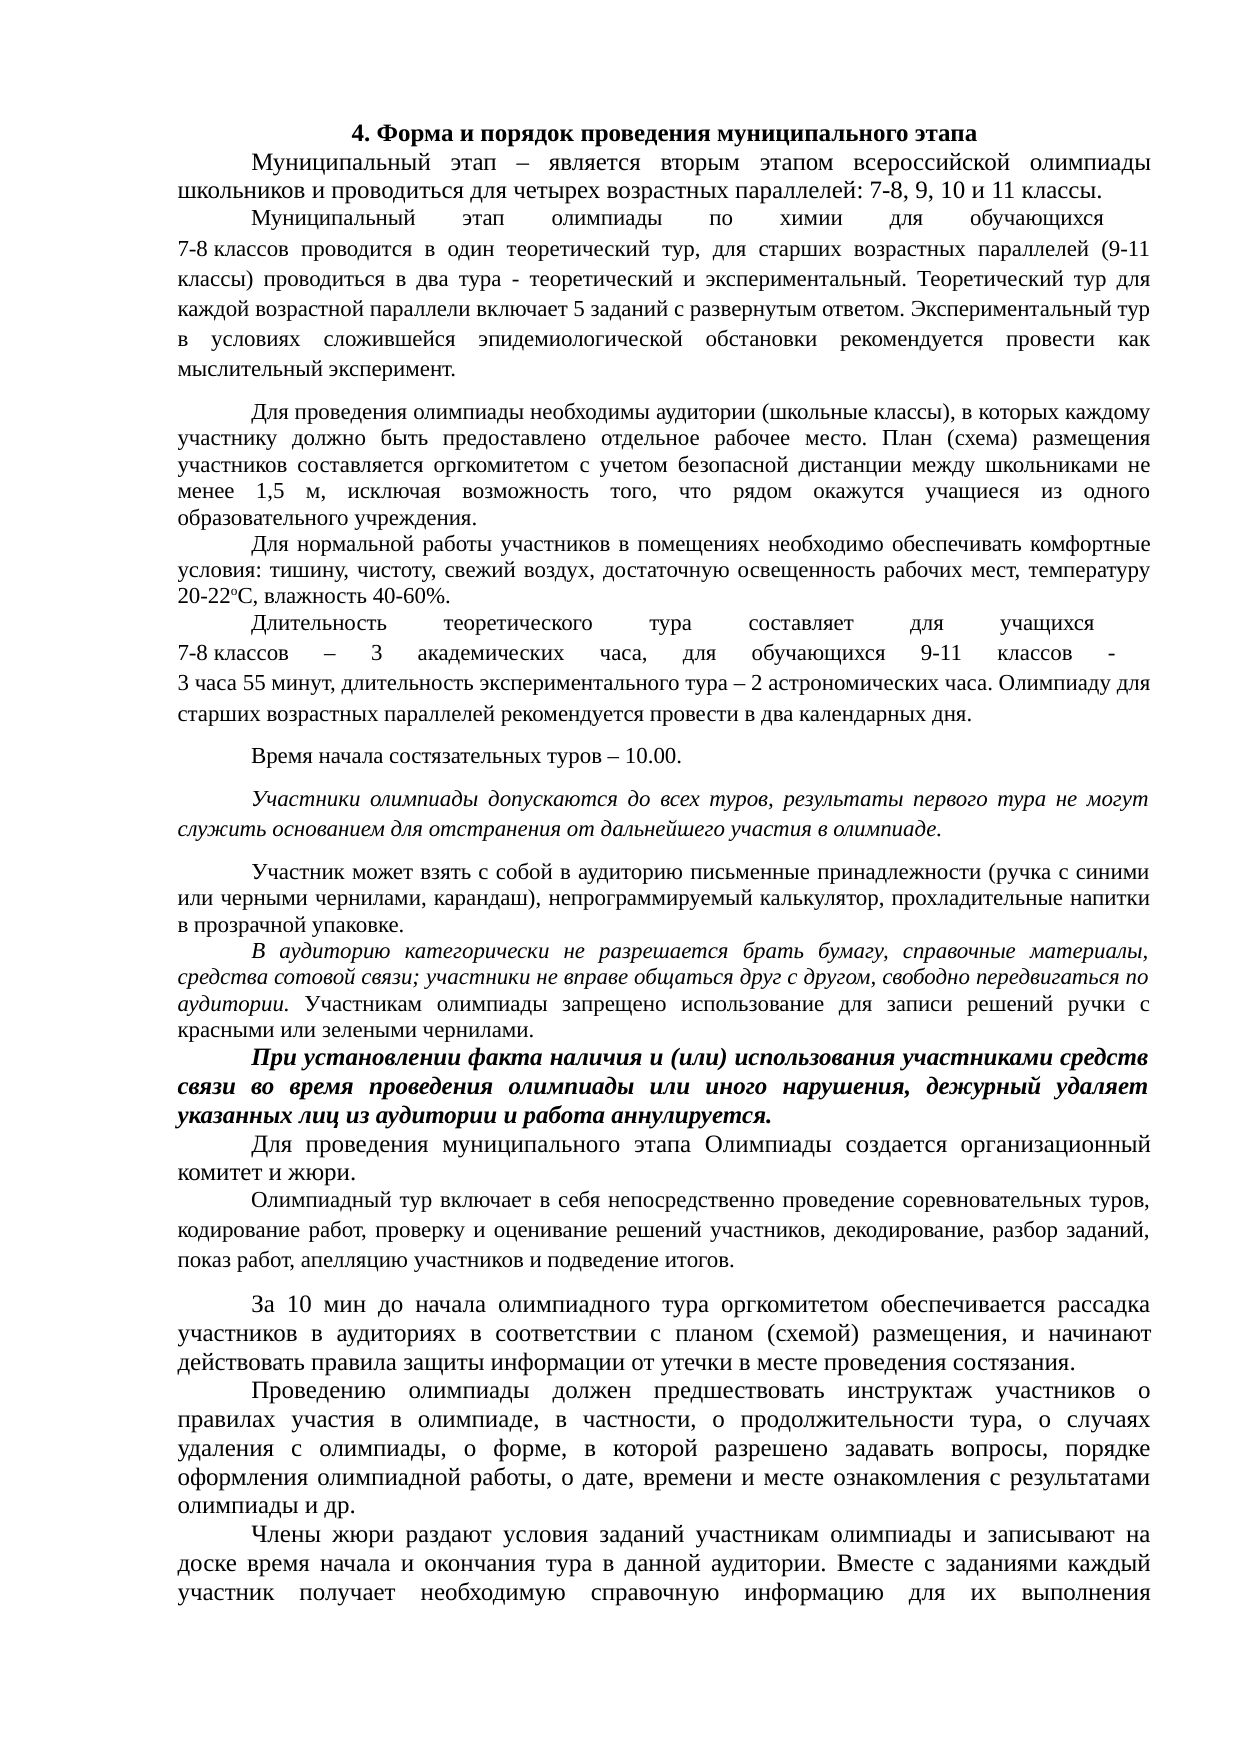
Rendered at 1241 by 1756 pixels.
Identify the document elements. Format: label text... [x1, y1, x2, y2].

text Длительность теоретического тура составляет для учащихся 7-8 классов – 3 академических часа, для обучающихся 9-11 классов - 3 часа 55 минут, длительность экспериментального тура – 2 астрономических часа. Олимпиаду для старших возрастных параллелей рекомендуется провести в два календарных дня. [177, 609, 1152, 726]
text Муниципальный этап олимпиады по химии для обучающихся 7-8 классов проводится в один теоретический тур, для старших возрастных параллелей (9-11 классы) проводиться в два тура - теоретический и экспериментальный. Теоретический тур для каждой возрастной параллели включает 5 заданий с развернутым ответом. Экспериментальный тур в условиях сложившейся эпидемиологической обстановки рекомендуется провести как мыслительный эксперимент. [177, 204, 1152, 382]
text Проведению олимпиады должен предшествовать инструктаж участников о правилах участия в олимпиаде, в частности, о продолжительности тура, о случаях удаления с олимпиады, о форме, в которой разрешено задавать вопросы, порядке оформления олимпиадной работы, о дате, времени и месте ознакомления с результатами олимпиады и др. [177, 1376, 1152, 1519]
text Участники олимпиады допускаются до всех туров, результаты первого тура не могут служить основанием для отстранения от дальнейшего участия в олимпиаде. [177, 785, 1152, 842]
text Муниципальный этап – является вторым этапом всероссийской олимпиады школьников и проводиться для четырех возрастных параллелей: 7-8, 9, 10 и 11 классы. [177, 147, 1152, 204]
text Для проведения олимпиады необходимы аудитории (школьные классы), в которых каждому участнику должно быть предоставлено отдельное рабочее место. План (схема) размещения участников составляется оргкомитетом с учетом безопасной дистанции между школьниками не менее 1,5 м, исключая возможность того, что рядом окажутся учащиеся из одного образовательного учреждения. [177, 398, 1152, 530]
text За 10 мин до начала олимпиадного тура оргкомитетом обеспечивается рассадка участников в аудиториях в соответствии с планом (схемой) размещения, и начинают действовать правила защиты информации от утечки в месте проведения состязания. [177, 1289, 1152, 1376]
text Время начала состязательных туров – 10.00. [177, 742, 1152, 769]
text В аудиторию категорически не разрешается брать бумагу, справочные материалы, средства сотовой связи; участники не вправе общаться друг с другом, свободно передвигаться по аудитории. Участникам олимпиады запрещено использование для записи решений ручки с красными или зелеными чернилами. [177, 937, 1152, 1042]
text Для проведения муниципального этапа Олимпиады создается организационный комитет и жюри. [177, 1129, 1152, 1186]
text Для нормальной работы участников в помещениях необходимо обеспечивать комфортные условия: тишину, чистоту, свежий воздух, достаточную освещенность рабочих мест, температуру 20-22оС, влажность 40-60%. [177, 530, 1152, 609]
text Олимпиадный тур включает в себя непосредственно проведение соревновательных туров, кодирование работ, проверку и оценивание решений участников, декодирование, разбор заданий, показ работ, апелляцию участников и подведение итогов. [177, 1186, 1152, 1273]
text Члены жюри раздают условия заданий участникам олимпиады и записывают на доске время начала и окончания тура в данной аудитории. Вместе с заданиями каждый участник получает необходимую справочную информацию для их выполнения [177, 1519, 1152, 1606]
text При установлении факта наличия и (или) использования участниками средств связи во время проведения олимпиады или иного нарушения, дежурный удаляет указанных лиц из аудитории и работа аннулируется. [177, 1042, 1152, 1129]
text 4. Форма и порядок проведения муниципального этапа [177, 118, 1152, 147]
text Участник может взять с собой в аудиторию письменные принадлежности (ручка с синими или черными чернилами, карандаш), непрограммируемый калькулятор, прохладительные напитки в прозрачной упаковке. [177, 858, 1152, 937]
